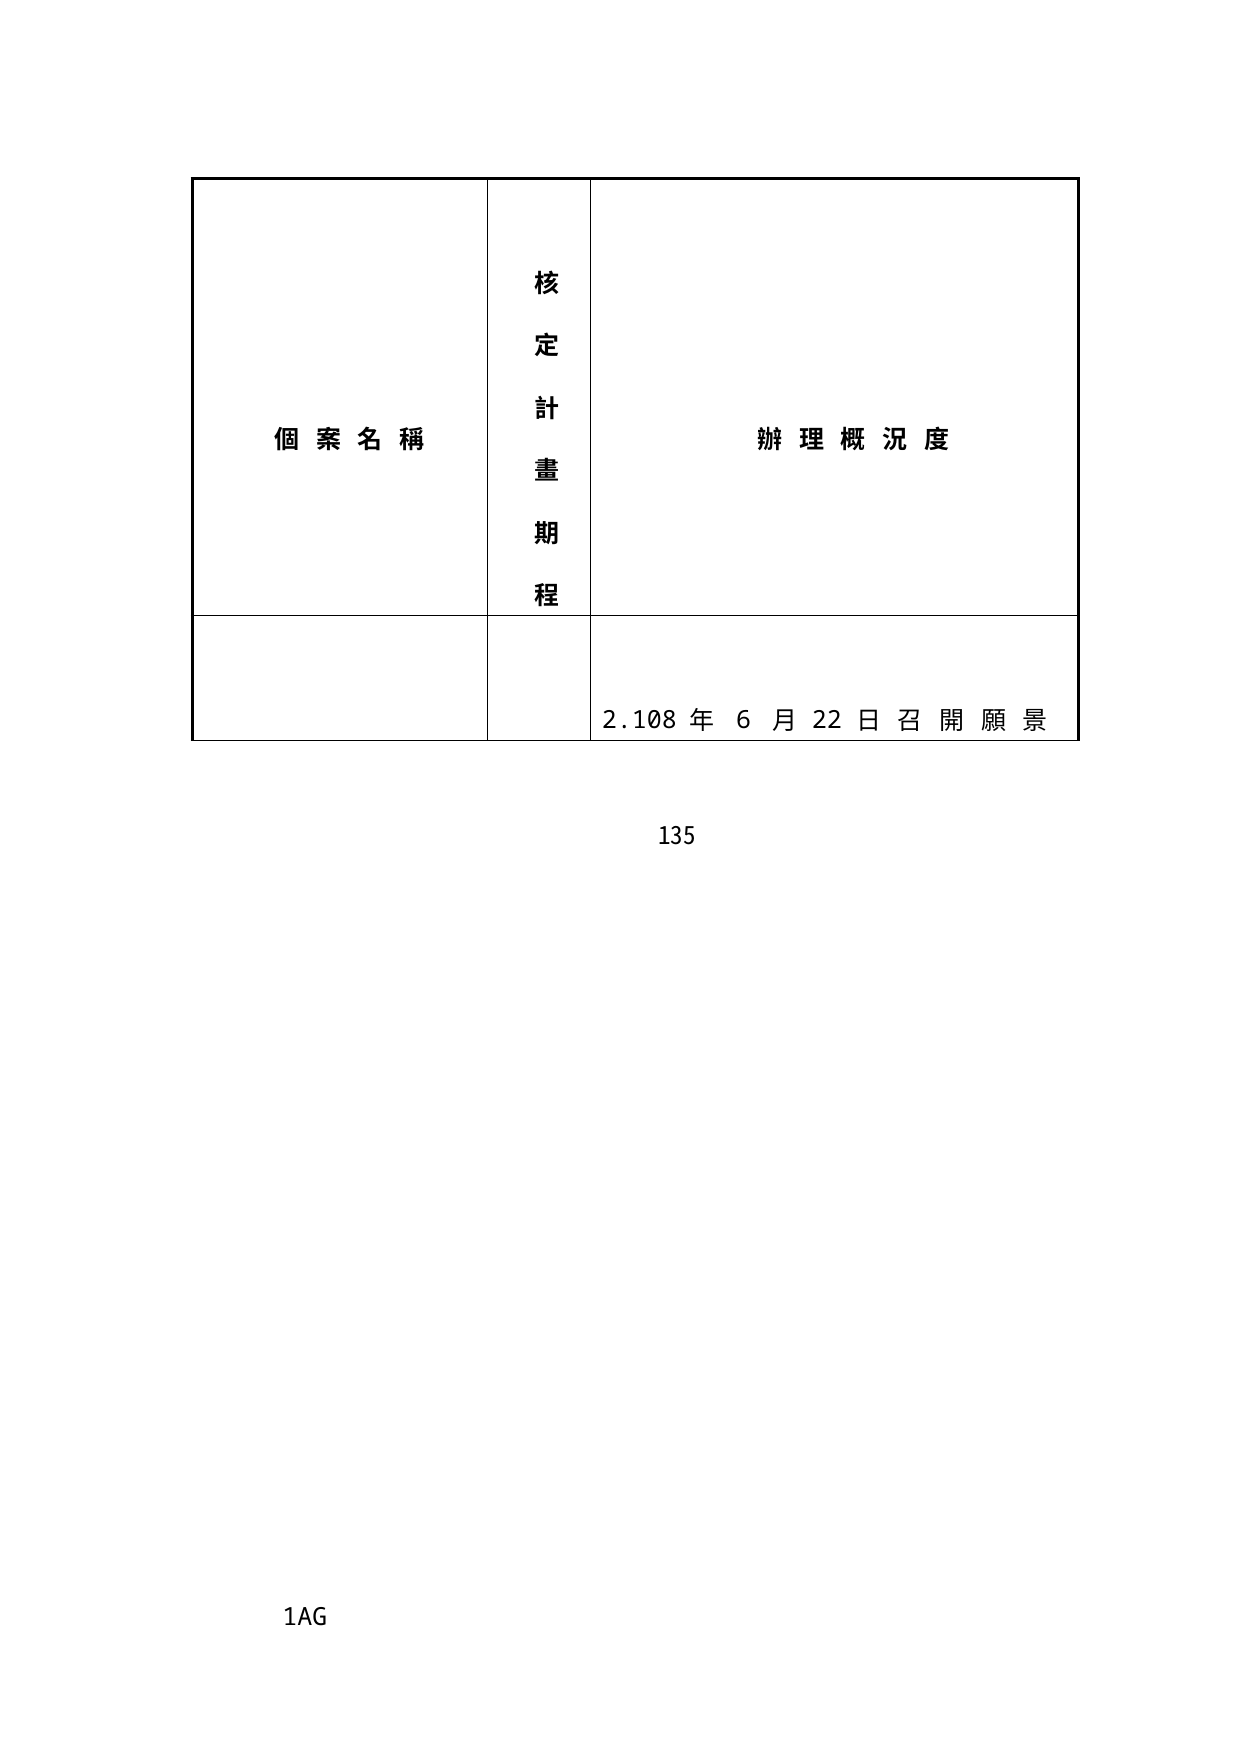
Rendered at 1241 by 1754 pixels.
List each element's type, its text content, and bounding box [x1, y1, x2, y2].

table_header 個案名稱 [194, 180, 487, 615]
table_cell [488, 616, 590, 740]
table_cell 2.108年6月22日召開願景 [591, 616, 1077, 740]
table_header 核定計畫期程 [488, 180, 590, 615]
table_header 辦理概況度 [591, 180, 1077, 615]
table_cell [194, 616, 487, 740]
